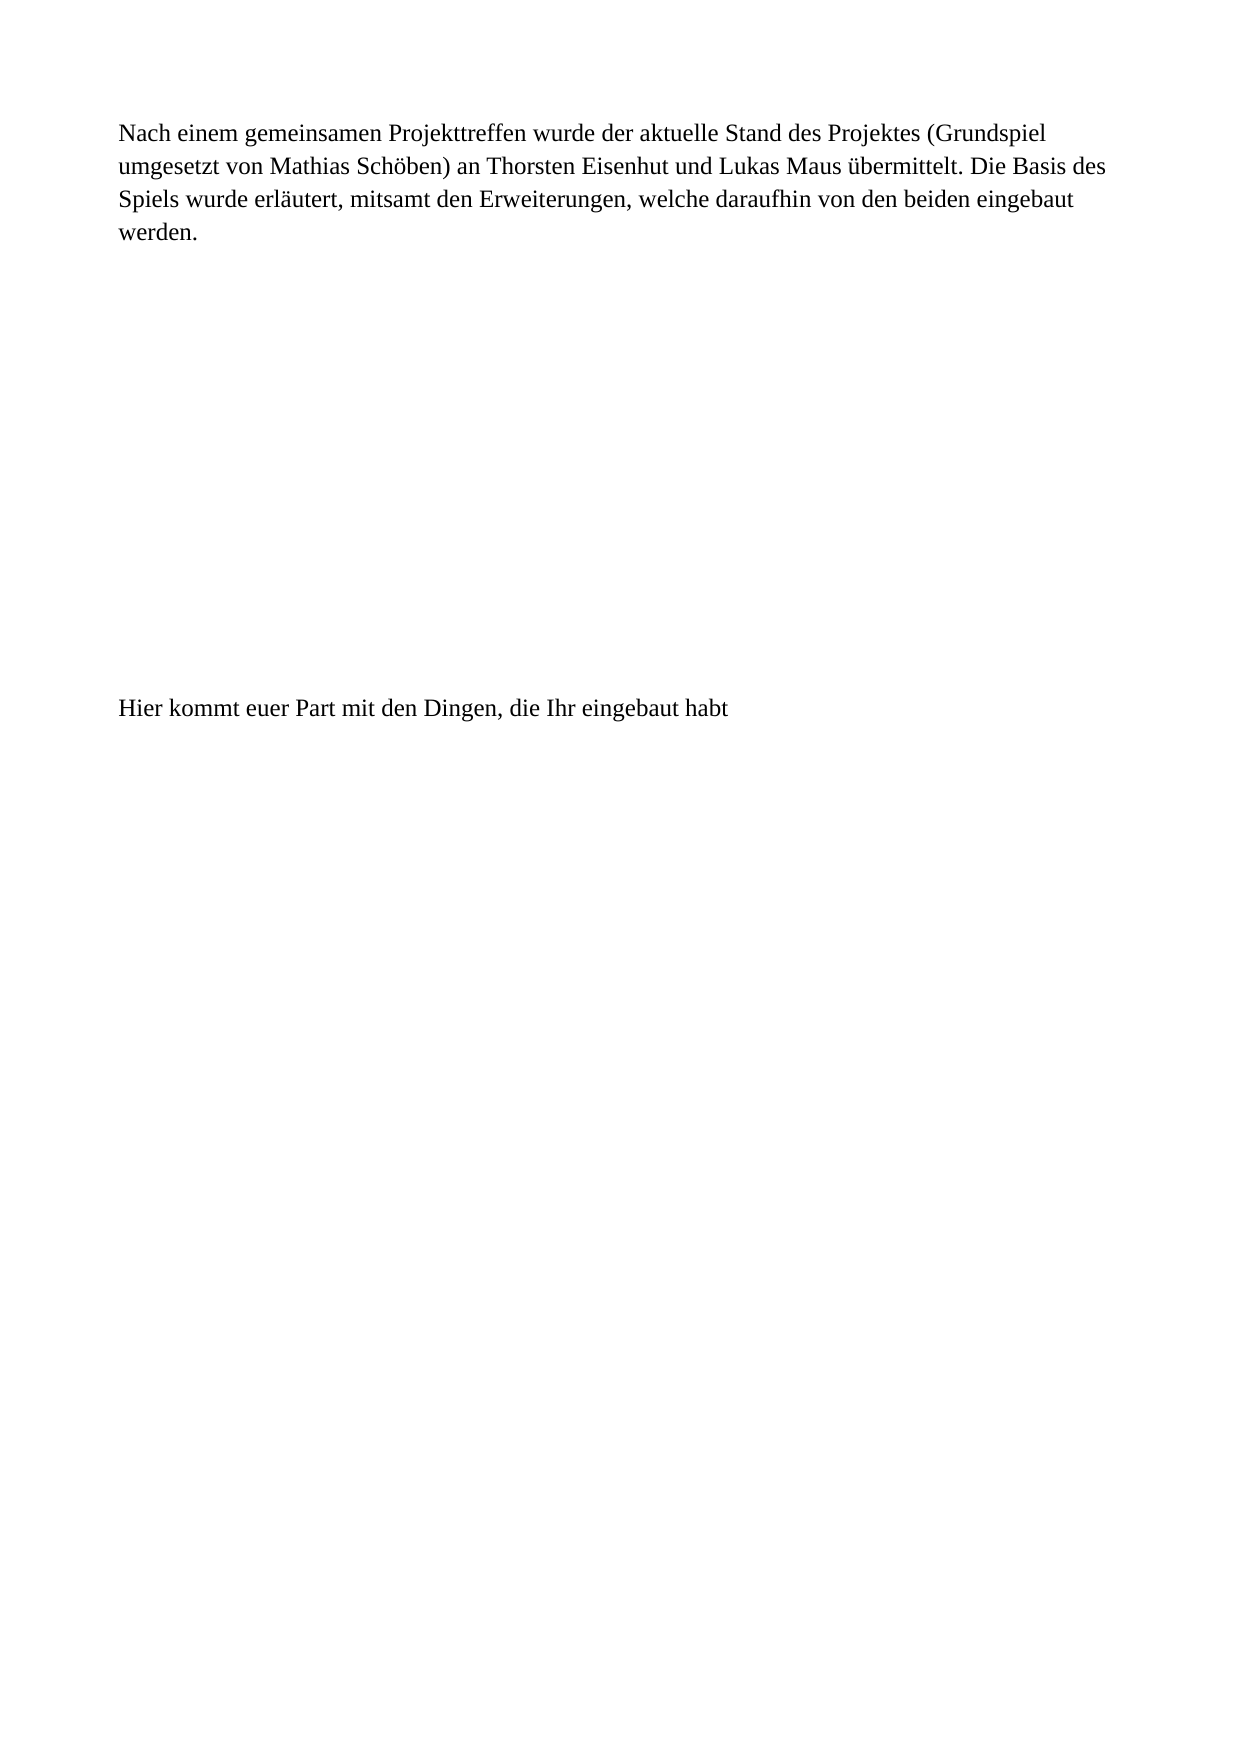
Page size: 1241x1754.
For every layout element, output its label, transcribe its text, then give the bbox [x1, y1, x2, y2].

text Hier kommt euer Part mit den Dingen, die Ihr eingebaut habt [118, 693, 1122, 722]
text Nach einem gemeinsamen Projekttreffen wurde der aktuelle Stand des Projektes (Grundspiel umgesetzt von Mathias Schöben) an Thorsten Eisenhut und Lukas Maus übermittelt. Die Basis des Spiels wurde erläutert, mitsamt den Erweiterungen, welche daraufhin von den beiden eingebaut werden. [118, 118, 1122, 246]
